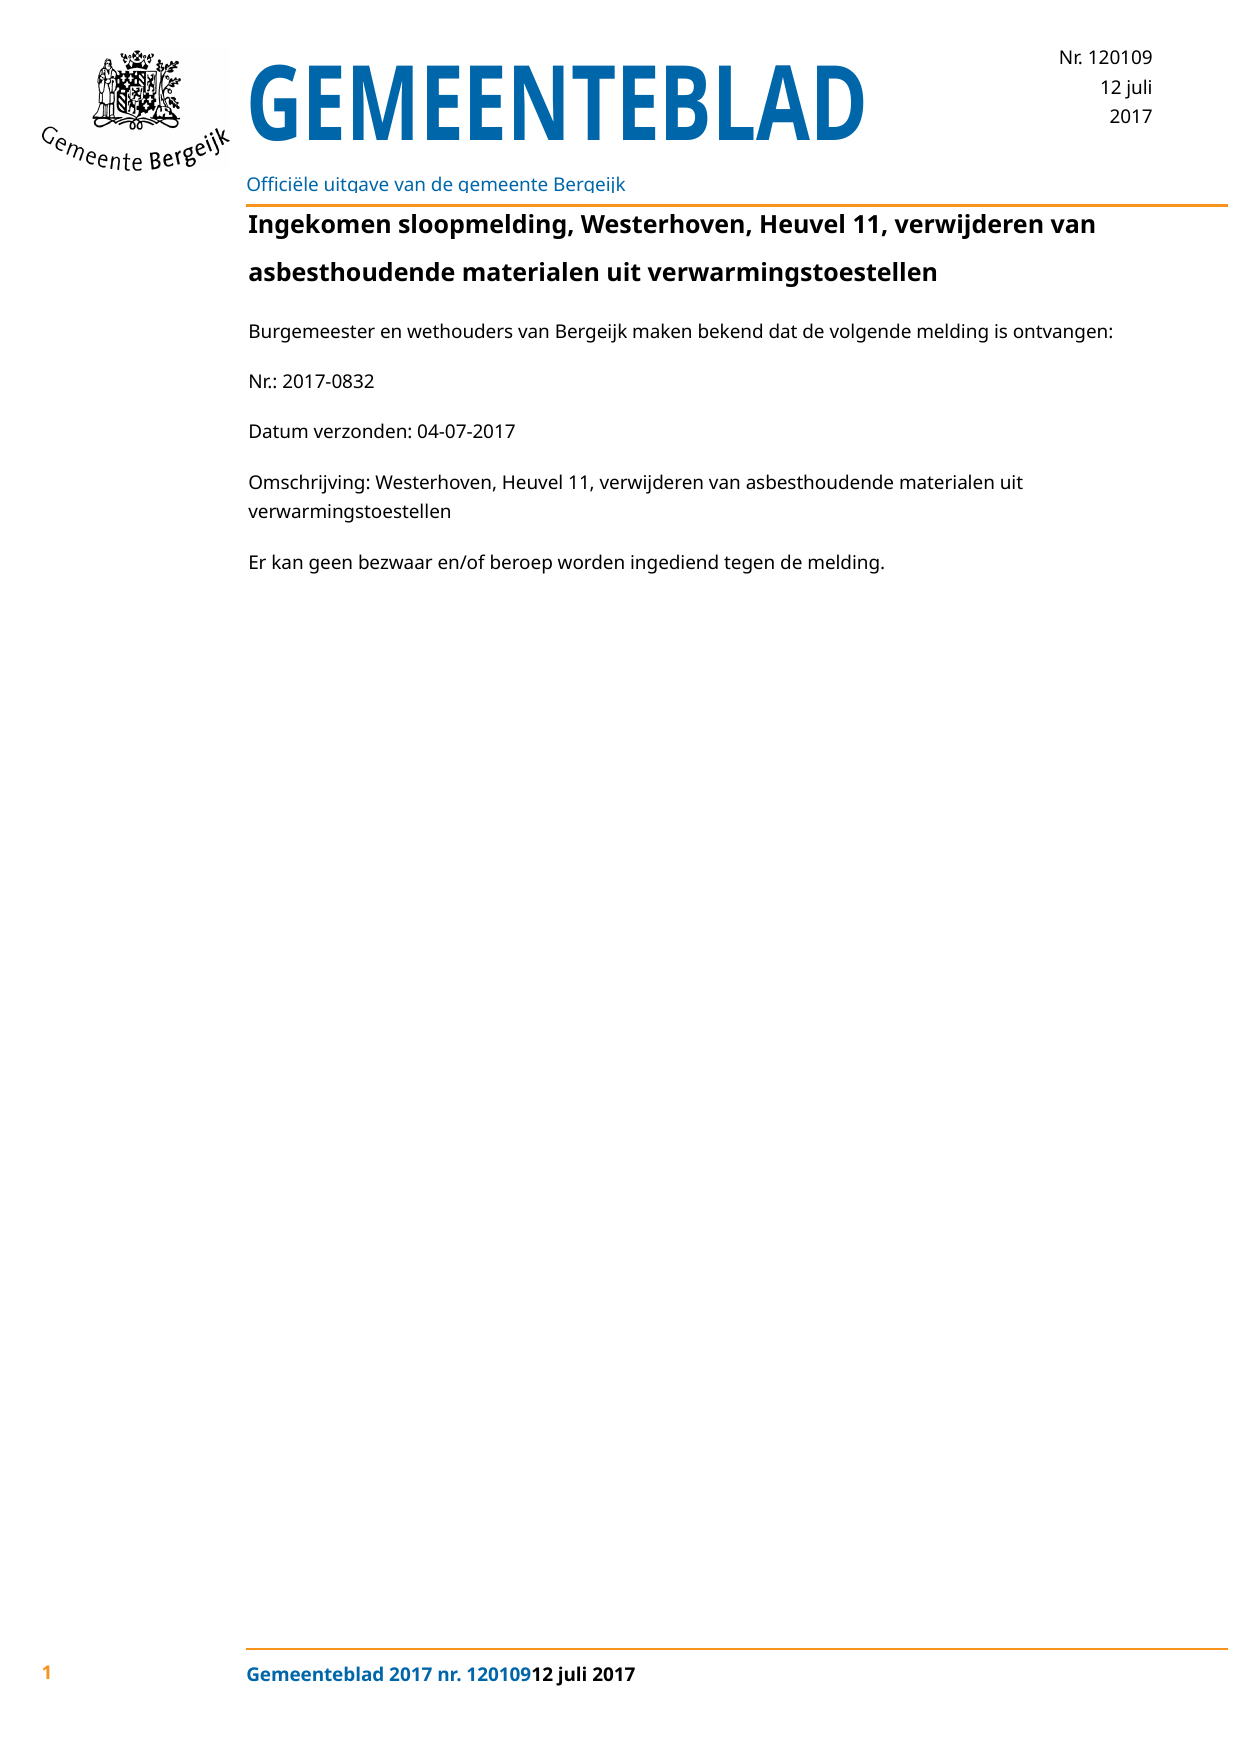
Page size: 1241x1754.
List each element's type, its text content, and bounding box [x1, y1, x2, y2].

text Omschrijving: Westerhoven, Heuvel 11, verwijderen van asbesthoudende materialen uit verwarmingstoestellen [248, 469, 1152, 524]
text Burgemeester en wethouders van Bergeijk maken bekend dat de volgende melding is ontvangen: [248, 318, 1152, 344]
text Nr.: 2017-0832 [248, 368, 1152, 394]
text Er kan geen bezwaar en/of beroep worden ingediend tegen de melding. [248, 549, 1152, 575]
text Ingekomen sloopmelding, Westerhoven, Heuvel 11, verwijderen van asbesthoudende materialen uit verwarmingstoestellen [248, 207, 1152, 288]
picture [41, 47, 231, 172]
text Datum verzonden: 04-07-2017 [248, 419, 1152, 444]
